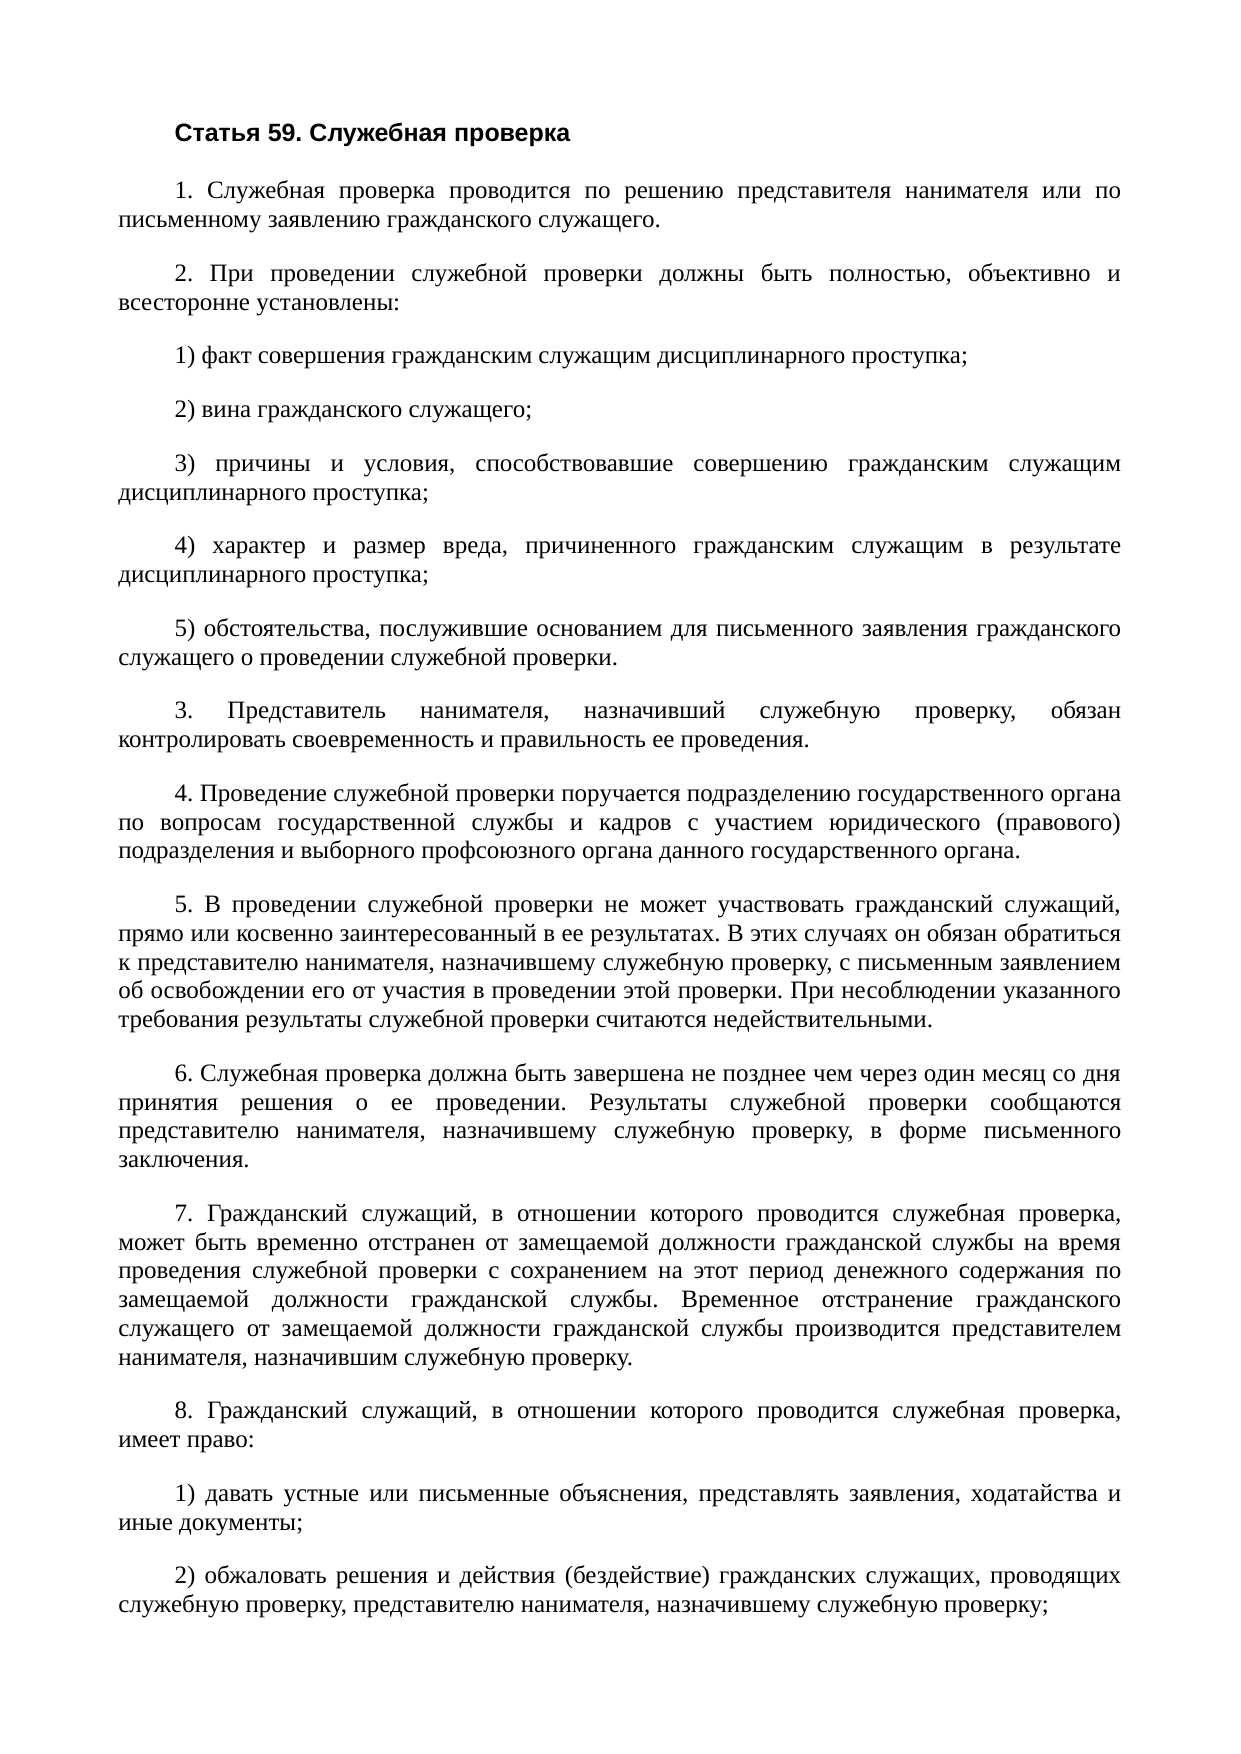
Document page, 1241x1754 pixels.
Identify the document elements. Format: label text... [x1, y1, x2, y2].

text 2) обжаловать решения и действия (бездействие) гражданских служащих, проводящих служебную проверку, представителю нанимателя, назначившему служебную проверку; [118, 1561, 1122, 1618]
text 5. В проведении служебной проверки не может участвовать гражданский служащий, прямо или косвенно заинтересованный в ее результатах. В этих случаях он обязан обратиться к представителю нанимателя, назначившему служебную проверку, с письменным заявлением об освобождении его от участия в проведении этой проверки. При несоблюдении указанного требования результаты служебной проверки считаются недействительными. [118, 889, 1122, 1033]
text 7. Гражданский служащий, в отношении которого проводится служебная проверка, может быть временно отстранен от замещаемой должности гражданской службы на время проведения служебной проверки с сохранением на этот период денежного содержания по замещаемой должности гражданской службы. Временное отстранение гражданского служащего от замещаемой должности гражданской службы производится представителем нанимателя, назначившим служебную проверку. [118, 1198, 1122, 1371]
text 1) факт совершения гражданским служащим дисциплинарного проступка; [118, 341, 1122, 369]
title Статья 59. Служебная проверка [118, 118, 1122, 147]
text 6. Служебная проверка должна быть завершена не позднее чем через один месяц со дня принятия решения о ее проведении. Результаты служебной проверки сообщаются представителю нанимателя, назначившему служебную проверку, в форме письменного заключения. [118, 1058, 1122, 1173]
text 3) причины и условия, способствовавшие совершению гражданским служащим дисциплинарного проступка; [118, 448, 1122, 506]
text 2) вина гражданского служащего; [118, 394, 1122, 423]
text 1. Служебная проверка проводится по решению представителя нанимателя или по письменному заявлению гражданского служащего. [118, 176, 1122, 233]
text 3. Представитель нанимателя, назначивший служебную проверку, обязан контролировать своевременность и правильность ее проведения. [118, 696, 1122, 753]
text 1) давать устные или письменные объяснения, представлять заявления, ходатайства и иные документы; [118, 1478, 1122, 1536]
text 5) обстоятельства, послужившие основанием для письменного заявления гражданского служащего о проведении служебной проверки. [118, 613, 1122, 671]
text 8. Гражданский служащий, в отношении которого проводится служебная проверка, имеет право: [118, 1396, 1122, 1453]
text 2. При проведении служебной проверки должны быть полностью, объективно и всесторонне установлены: [118, 258, 1122, 316]
text 4. Проведение служебной проверки поручается подразделению государственного органа по вопросам государственной службы и кадров с участием юридического (правового) подразделения и выборного профсоюзного органа данного государственного органа. [118, 778, 1122, 864]
text 4) характер и размер вреда, причиненного гражданским служащим в результате дисциплинарного проступка; [118, 531, 1122, 588]
